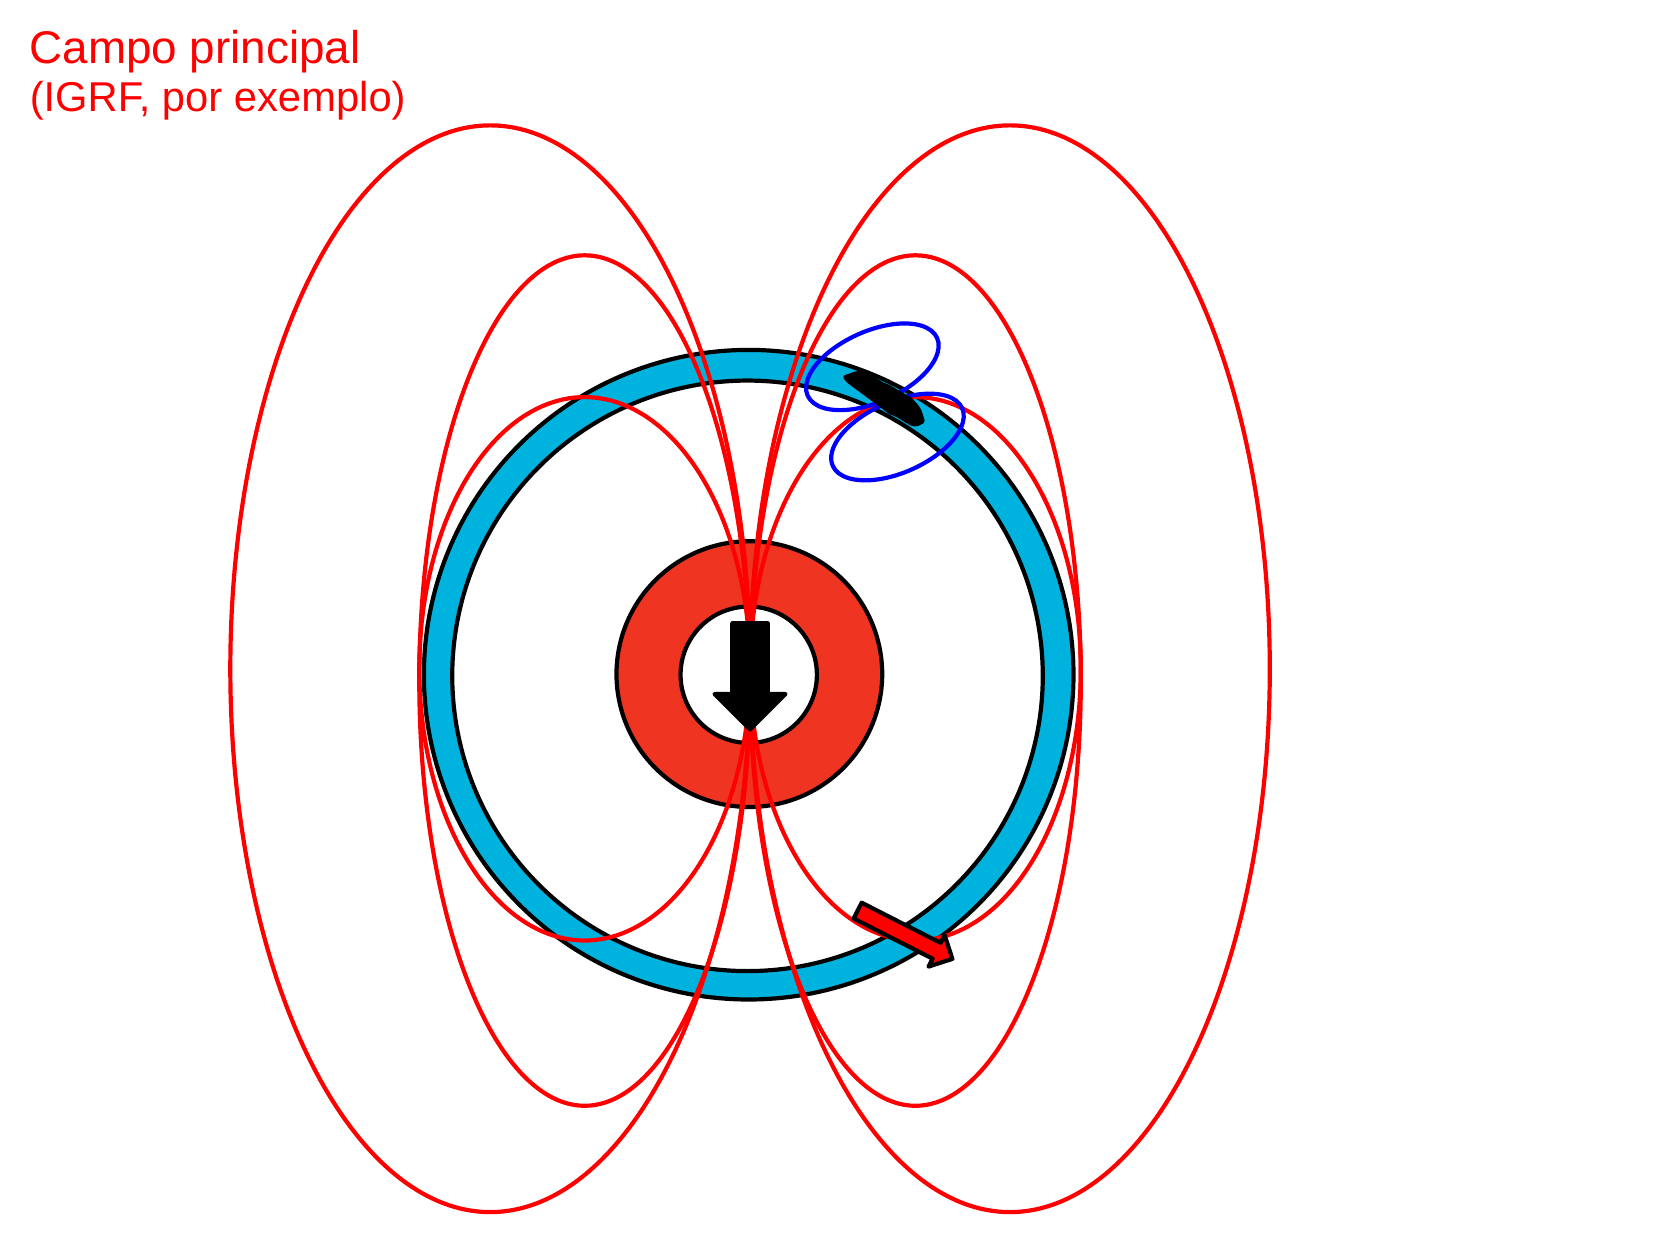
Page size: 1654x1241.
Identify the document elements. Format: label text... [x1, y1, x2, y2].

text_box [809, 359, 958, 478]
text_box Campo principal (IGRF, por exemplo) [15, 15, 511, 129]
text_box [423, 400, 1074, 995]
text_box [704, 349, 795, 585]
text_box [694, 353, 716, 411]
text_box [585, 355, 741, 566]
text_box [701, 762, 799, 1000]
text_box [562, 759, 744, 995]
text_box [759, 356, 857, 566]
text_box [785, 354, 806, 408]
